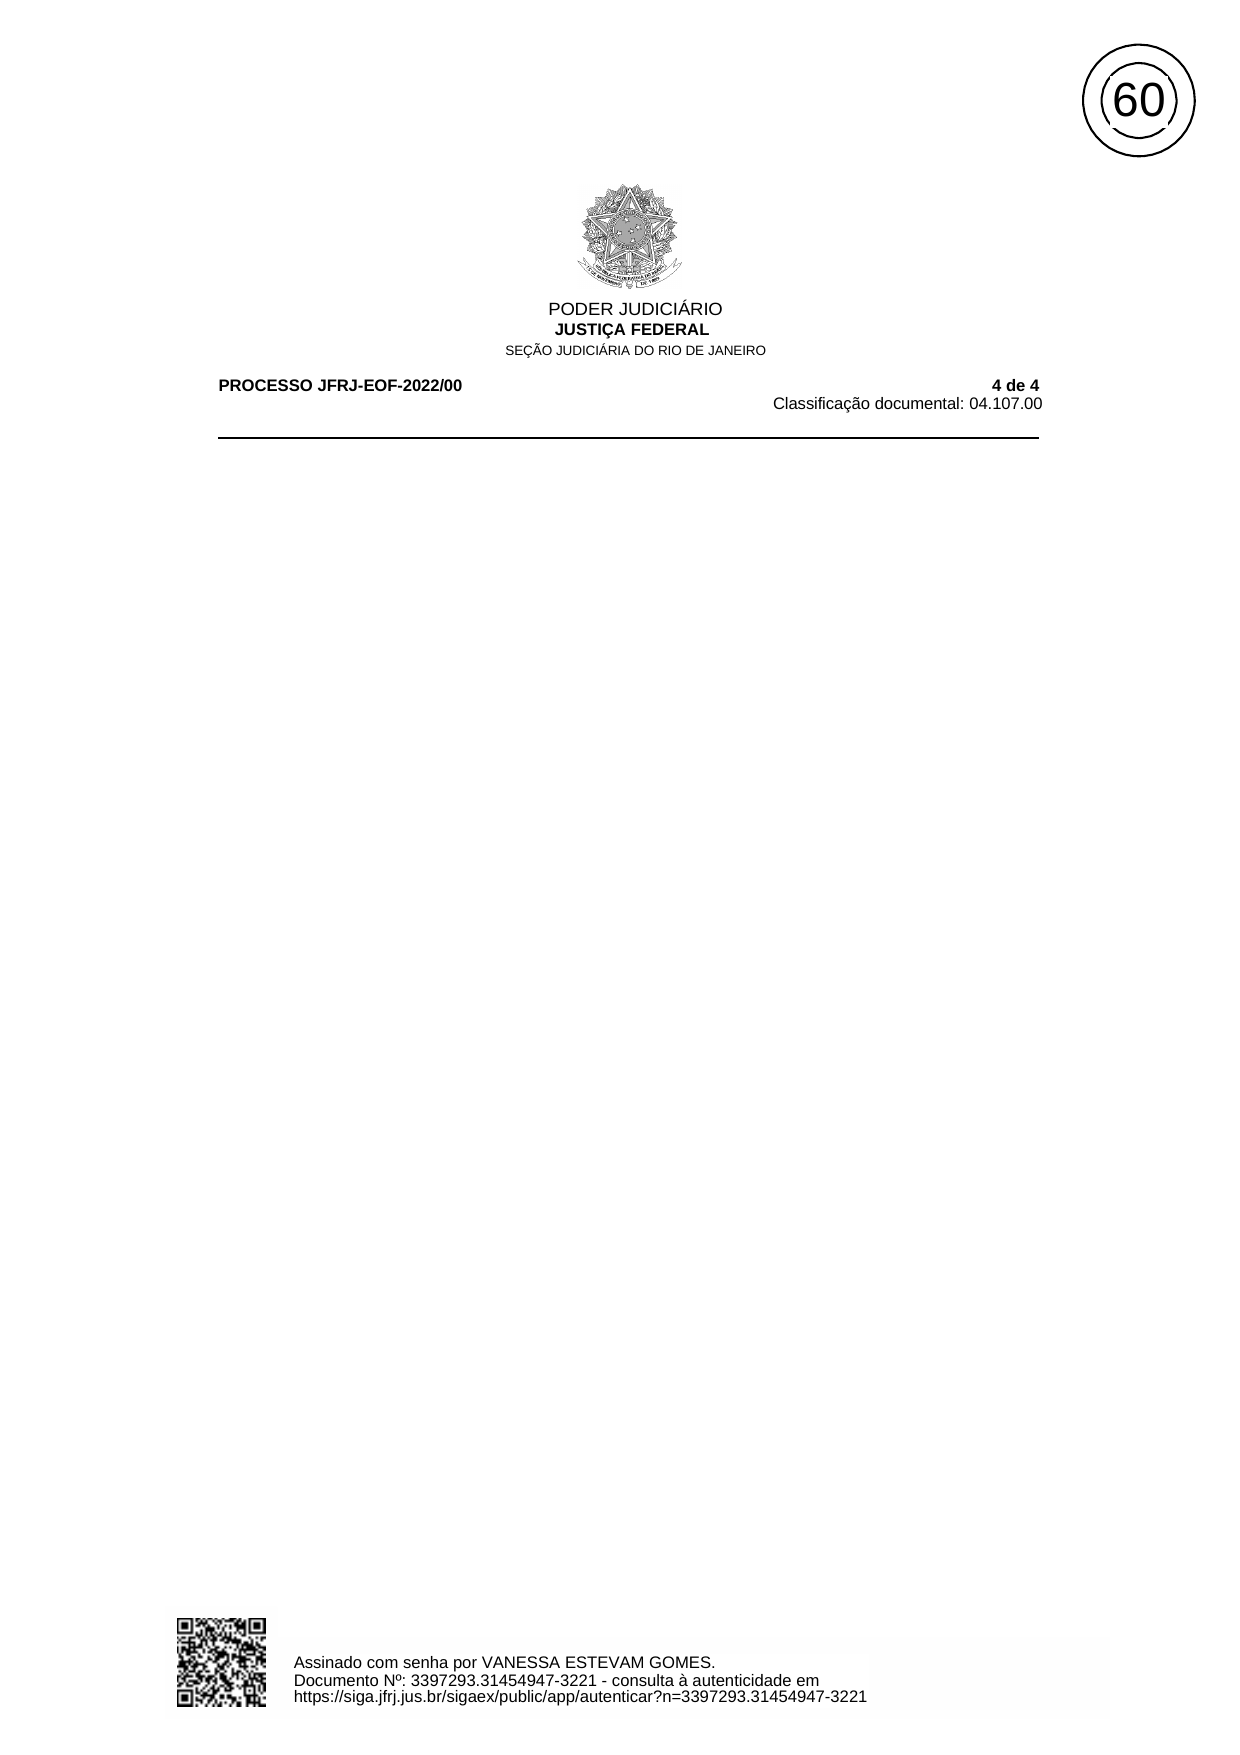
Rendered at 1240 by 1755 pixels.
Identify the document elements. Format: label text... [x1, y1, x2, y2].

text Classificação documental: 04.107.00 [773, 394, 1239, 413]
